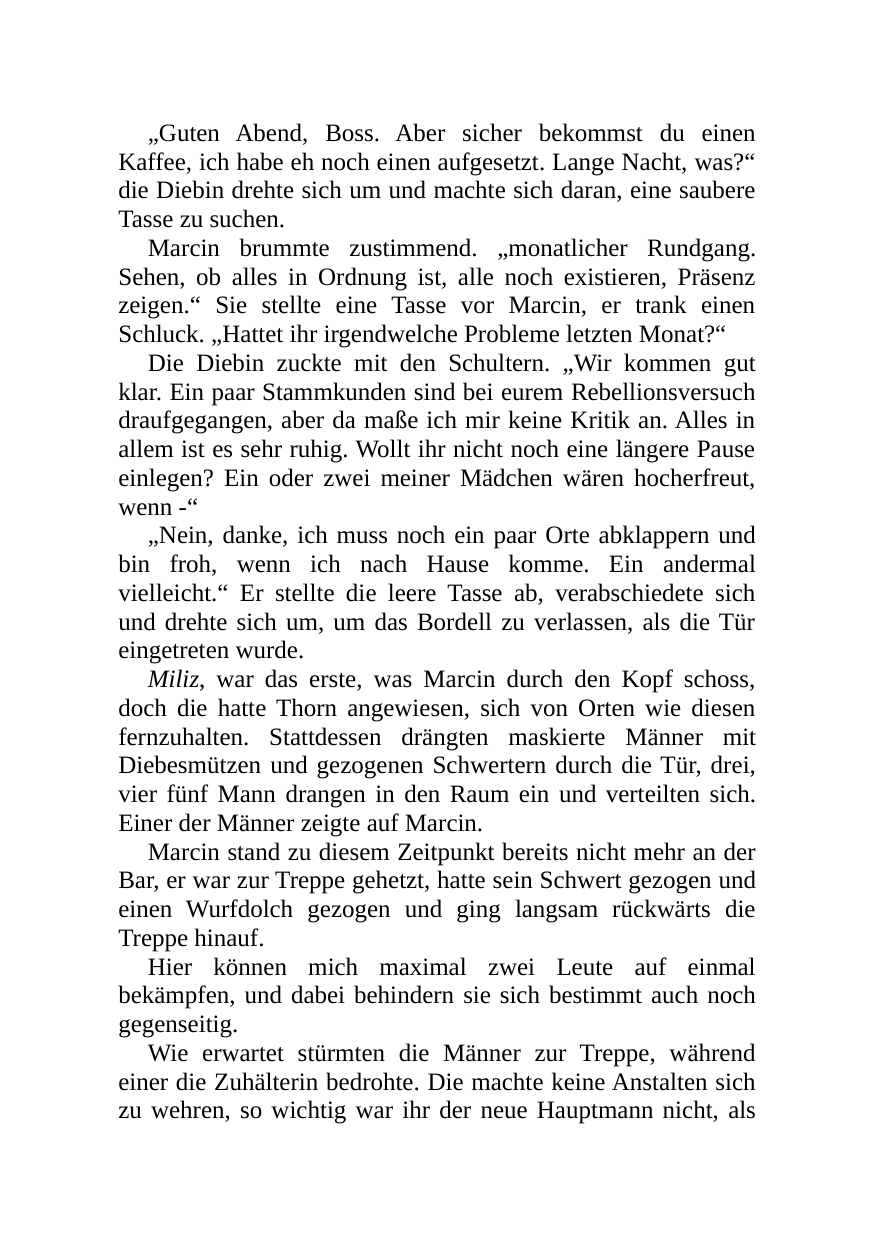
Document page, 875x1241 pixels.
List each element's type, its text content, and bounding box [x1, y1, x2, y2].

text Marcin brummte zustimmend. „monatlicher Rundgang. Sehen, ob alles in Ordnung ist, alle noch existieren, Präsenz zeigen.“ Sie stellte eine Tasse vor Marcin, er trank einen Schluck. „Hattet ihr irgendwelche Probleme letzten Monat?“ [118, 233, 756, 348]
text Die Diebin zuckte mit den Schultern. „Wir kommen gut klar. Ein paar Stammkunden sind bei eurem Rebellionsversuch draufgegangen, aber da maße ich mir keine Kritik an. Alles in allem ist es sehr ruhig. Wollt ihr nicht noch eine längere Pause einlegen? Ein oder zwei meiner Mädchen wären hocherfreut, wenn -“ [118, 348, 756, 521]
text Hier können mich maximal zwei Leute auf einmal bekämpfen, und dabei behindern sie sich bestimmt auch noch gegenseitig. [118, 952, 756, 1038]
text Wie erwartet stürmten die Männer zur Treppe, während einer die Zuhälterin bedrohte. Die machte keine Anstalten sich zu wehren, so wichtig war ihr der neue Hauptmann nicht, als [118, 1038, 756, 1124]
text Miliz, war das erste, was Marcin durch den Kopf schoss, doch die hatte Thorn angewiesen, sich von Orten wie diesen fernzuhalten. Stattdessen drängten maskierte Männer mit Diebesmützen und gezogenen Schwertern durch die Tür, drei, vier fünf Mann drangen in den Raum ein und verteilten sich. Einer der Männer zeigte auf Marcin. [118, 664, 756, 837]
text „Nein, danke, ich muss noch ein paar Orte abklappern und bin froh, wenn ich nach Hause komme. Ein andermal vielleicht.“ Er stellte die leere Tasse ab, verabschiedete sich und drehte sich um, um das Bordell zu verlassen, als die Tür eingetreten wurde. [118, 521, 756, 664]
text „Guten Abend, Boss. Aber sicher bekommst du einen Kaffee, ich habe eh noch einen aufgesetzt. Lange Nacht, was?“ die Diebin drehte sich um und machte sich daran, eine saubere Tasse zu suchen. [118, 118, 756, 233]
text Marcin stand zu diesem Zeitpunkt bereits nicht mehr an der Bar, er war zur Treppe gehetzt, hatte sein Schwert gezogen und einen Wurfdolch gezogen und ging langsam rückwärts die Treppe hinauf. [118, 837, 756, 952]
